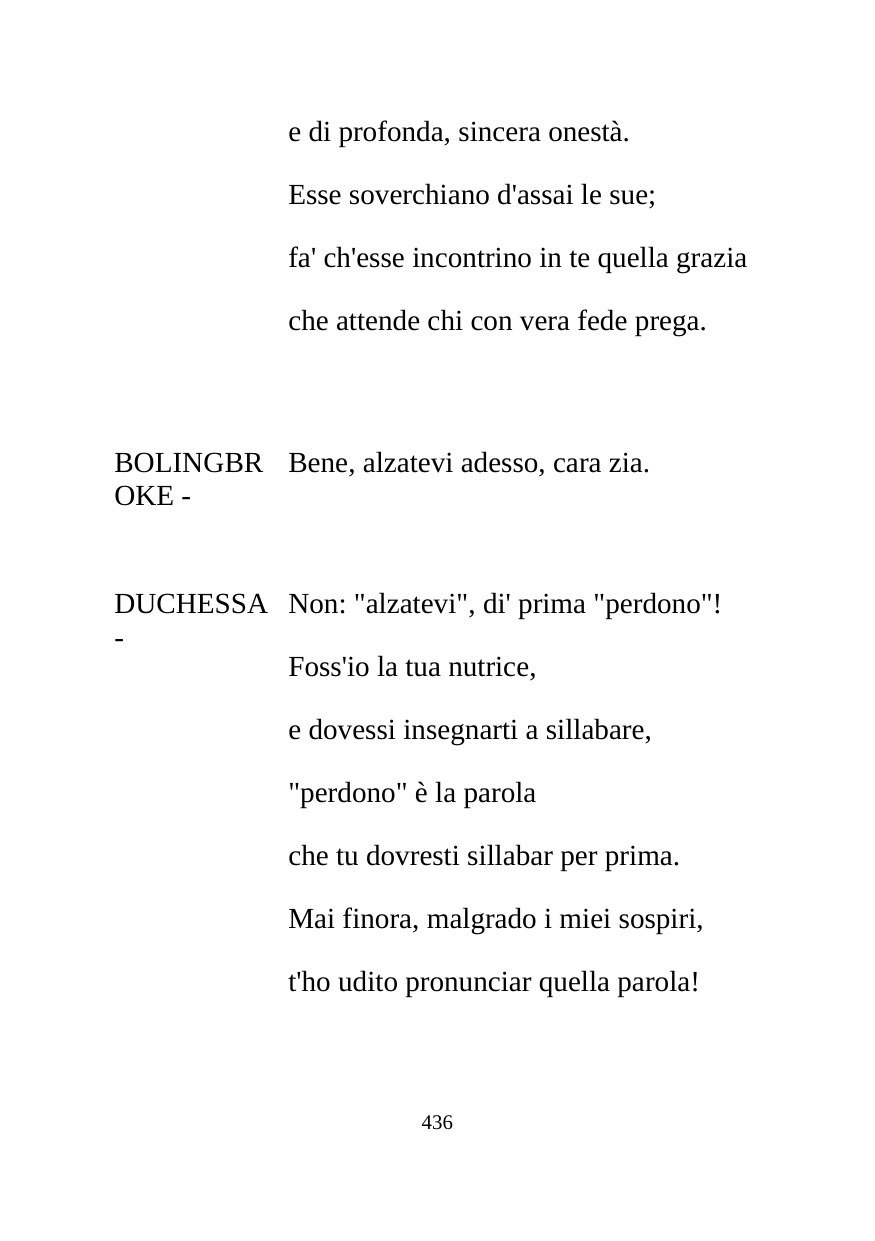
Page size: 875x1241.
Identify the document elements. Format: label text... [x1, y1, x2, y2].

table_cell BOLINGBROKE - [106, 437, 280, 579]
table_cell DUCHESSA - [106, 579, 280, 1035]
table_cell e di profonda, sincera onestà. Esse soverchiano d'assai le sue; fa' ch'esse incontrino in te quella grazia che attende chi con vera fede prega. [280, 106, 768, 437]
table_cell Bene, alzatevi adesso, cara zia. [280, 437, 768, 579]
table_cell [106, 106, 280, 437]
table_cell Non: "alzatevi", di' prima "perdono"! Foss'io la tua nutrice, e dovessi insegnarti a sillabare, "perdono" è la parola che tu dovresti sillabar per prima. Mai finora, malgrado i miei sospiri, t'ho udito pronunciar quella parola! [280, 579, 768, 1035]
